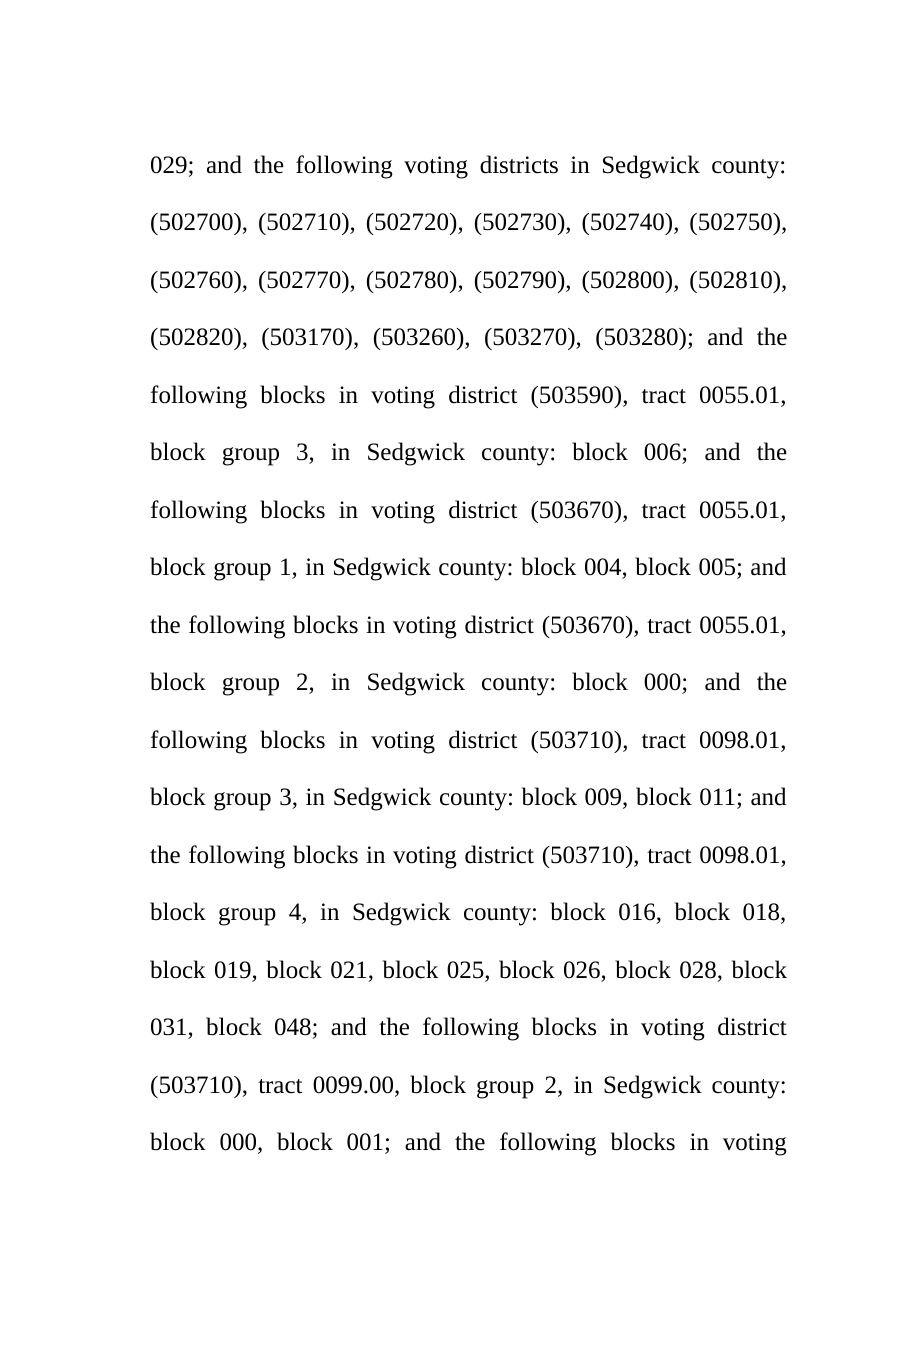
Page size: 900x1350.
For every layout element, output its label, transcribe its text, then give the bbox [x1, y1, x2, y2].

text 029; and the following voting districts in Sedgwick county: (502700), (502710), (502720), (502730), (502740), (502750), (502760), (502770), (502780), (502790), (502800), (502810), (502820), (503170), (503260), (503270), (503280); and the following blocks in voting district (503590), tract 0055.01, block group 3, in Sedgwick county: block 006; and the following blocks in voting district (503670), tract 0055.01, block group 1, in Sedgwick county: block 004, block 005; and the following blocks in voting district (503670), tract 0055.01, block group 2, in Sedgwick county: block 000; and the following blocks in voting district (503710), tract 0098.01, block group 3, in Sedgwick county: block 009, block 011; and the following blocks in voting district (503710), tract 0098.01, block group 4, in Sedgwick county: block 016, block 018, block 019, block 021, block 025, block 026, block 028, block 031, block 048; and the following blocks in voting district (503710), tract 0099.00, block group 2, in Sedgwick county: block 000, block 001; and the following blocks in voting [150, 150, 787, 1156]
